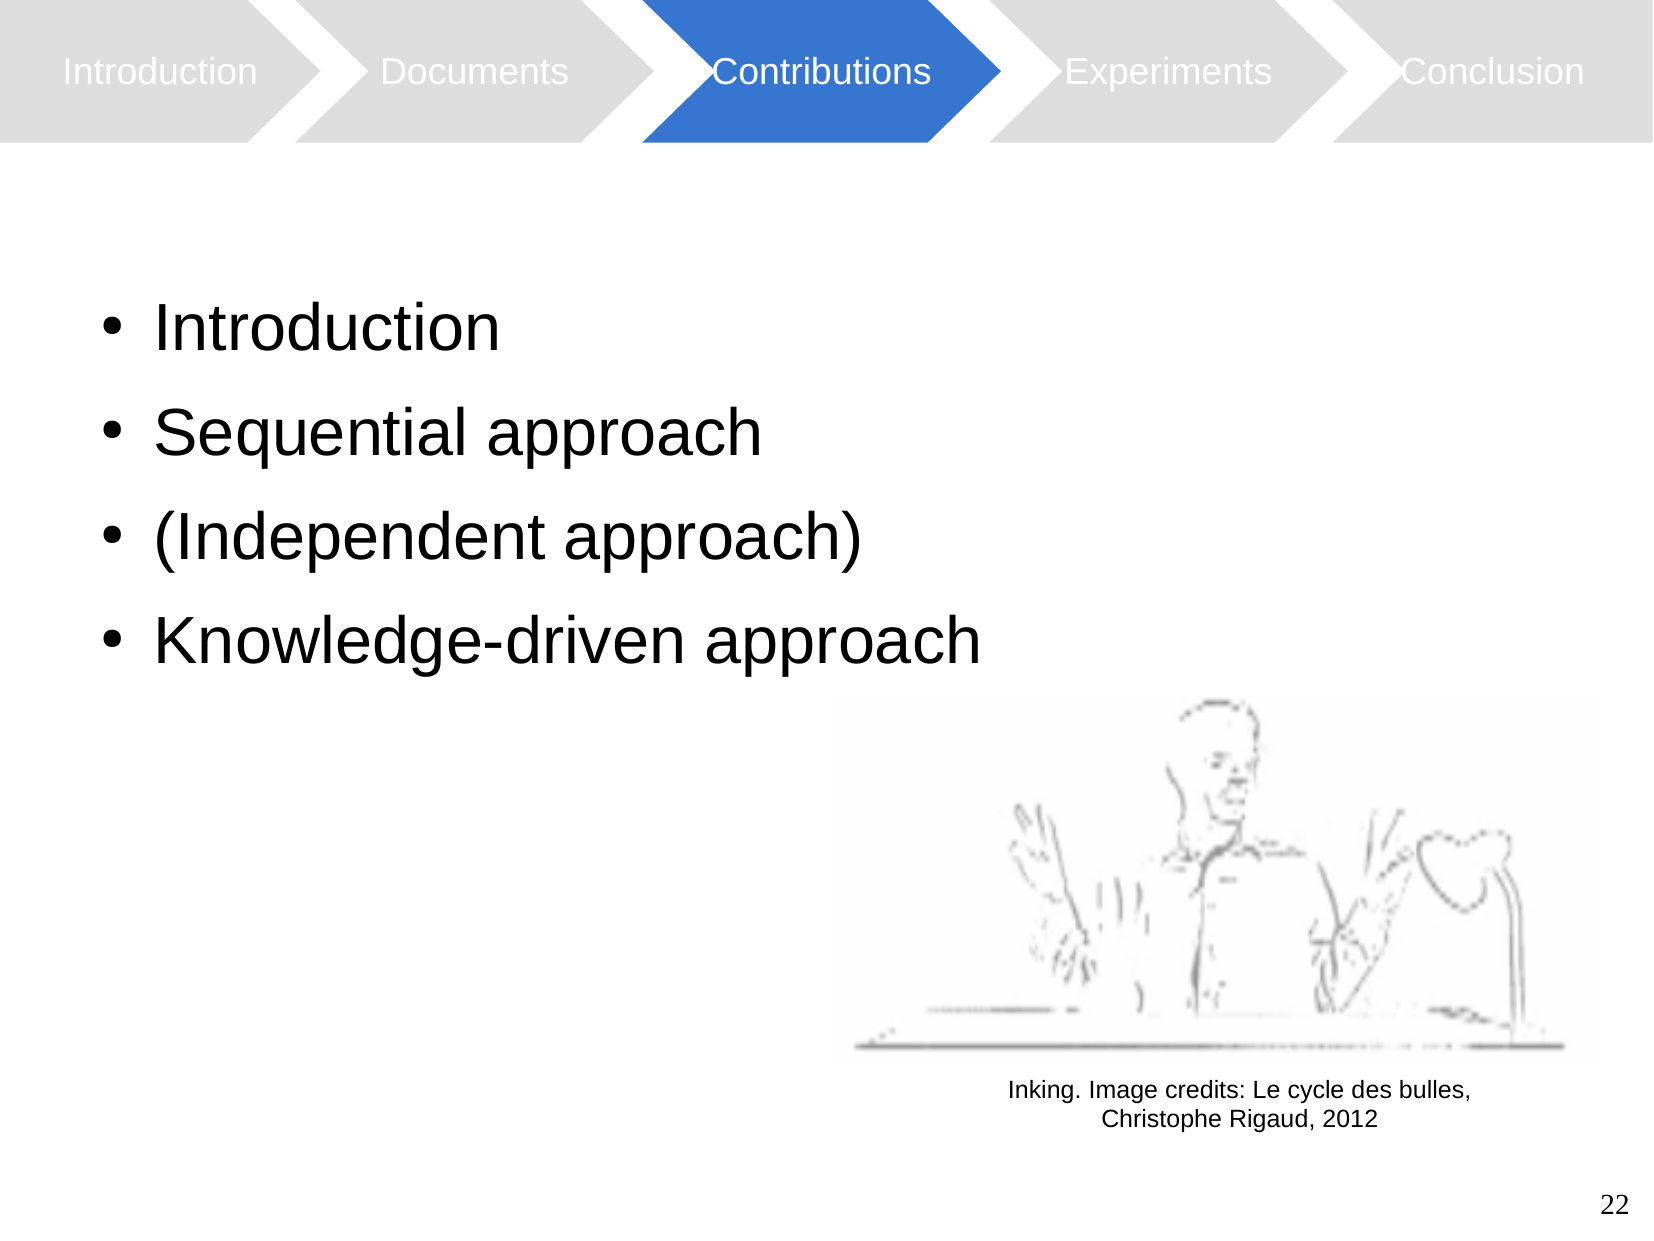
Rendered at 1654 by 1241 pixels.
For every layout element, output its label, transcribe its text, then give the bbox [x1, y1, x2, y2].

text_box Documents [295, 0, 654, 143]
text_box Experiments [989, 0, 1348, 143]
text_box Inking. Image credits: Le cycle des bulles, Christophe Rigaud, 2012 [962, 1068, 1518, 1140]
list Introduction Sequential approach (Independent approach) Knowledge-driven approach [82, 290, 1217, 1010]
text_box Contributions [642, 0, 1001, 143]
picture [838, 696, 1595, 1063]
text_box Conclusion [1332, 0, 1653, 143]
text_box Introduction [0, 0, 321, 143]
